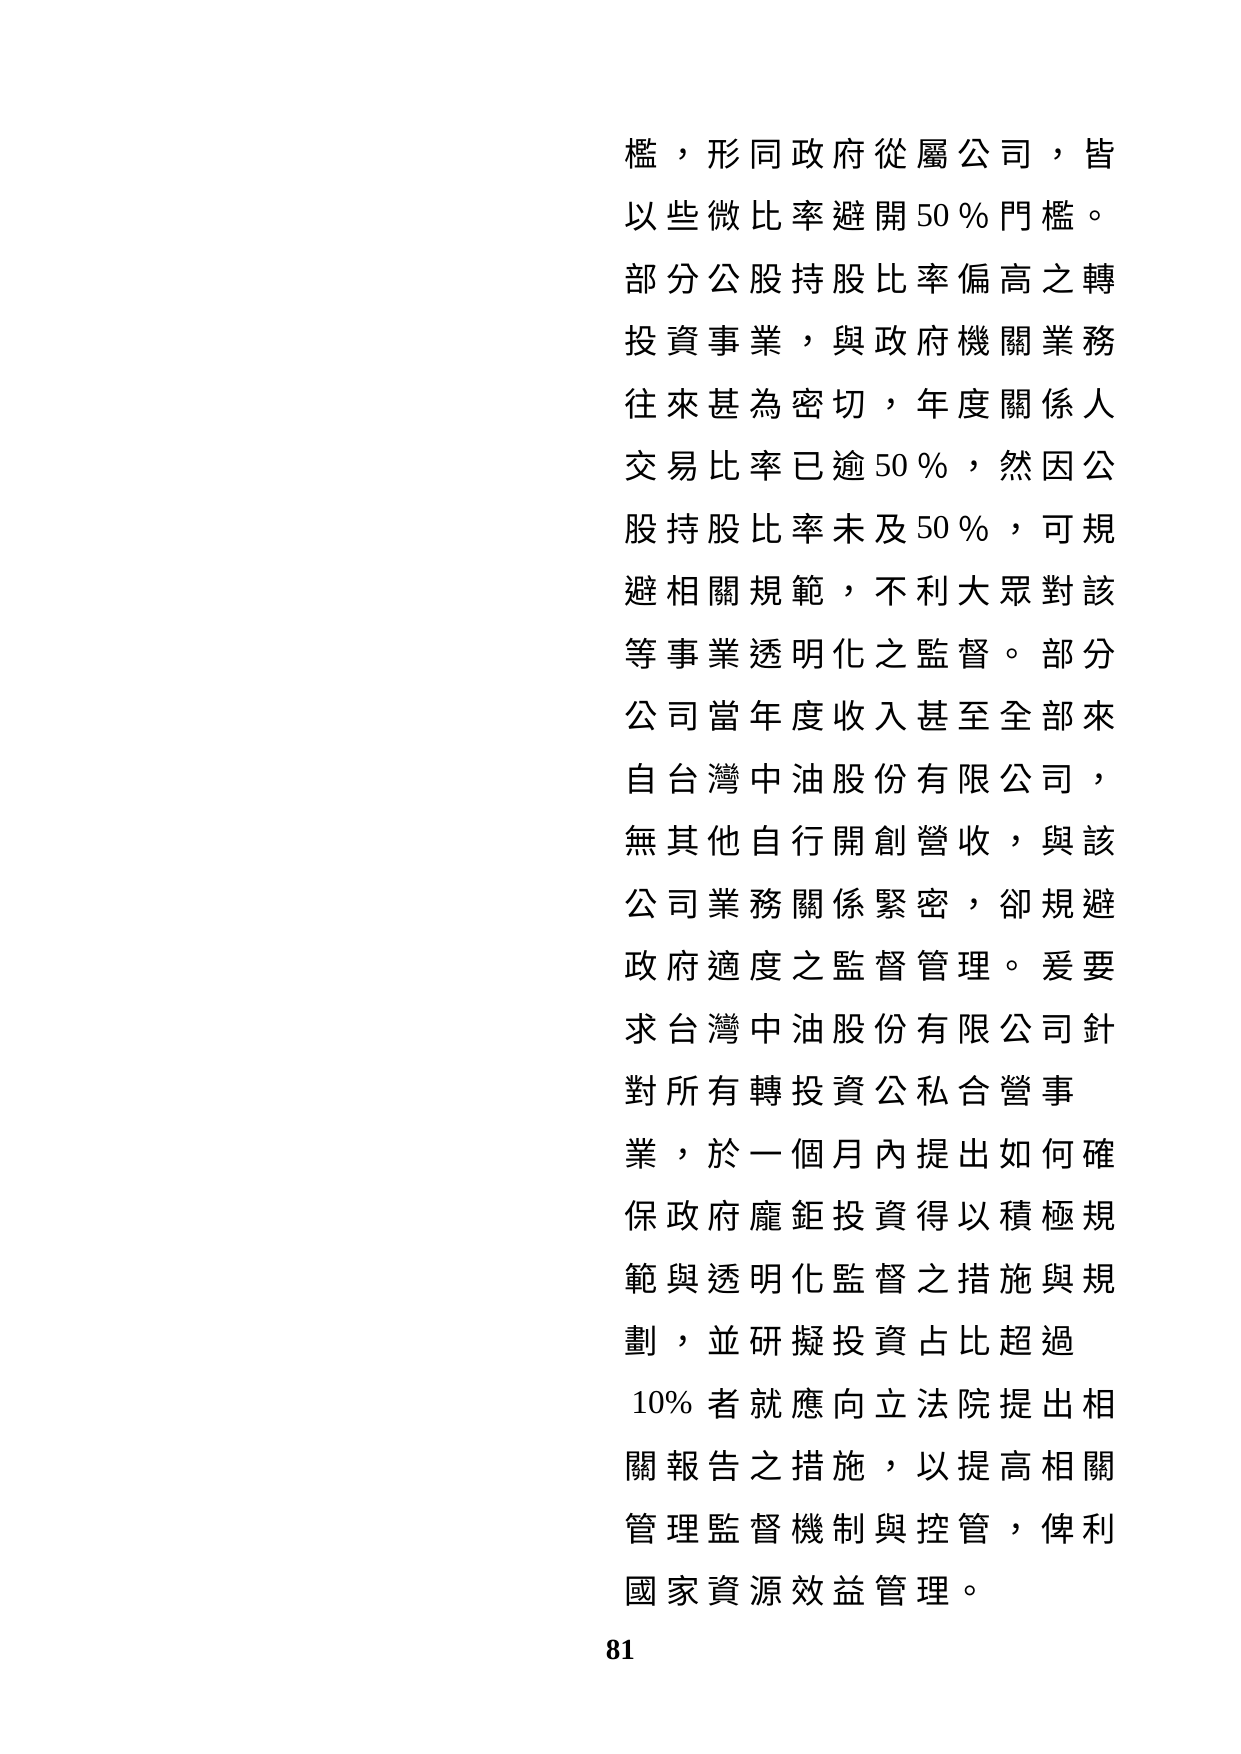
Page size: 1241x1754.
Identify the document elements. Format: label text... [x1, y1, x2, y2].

list 檻，形同政府從屬公司，皆以些微比率避開50％門檻。部分公股持股比率偏高之轉投資事業，與政府機關業務往來甚為密切，年度關係人交易比率已逾50％，然因公股持股比率未及50％，可規避相關規範，不利大眾對該等事業透明化之監督。部分公司當年度收入甚至全部來自台灣中油股份有限公司，無其他自行開創營收，與該公司業務關係緊密，卻規避政府適度之監督管理。爰要求台灣中油股份有限公司針對所有轉投資公私合營事業，於一個月內提出如何確保政府龐鉅投資得以積極規範與透明化監督之措施與規劃，並研擬投資占比超過10%者就應向立法院提出相關報告之措施，以提高相關管理監督機制與控管，俾利國家資源效益管理。 [489, 110, 1120, 1610]
